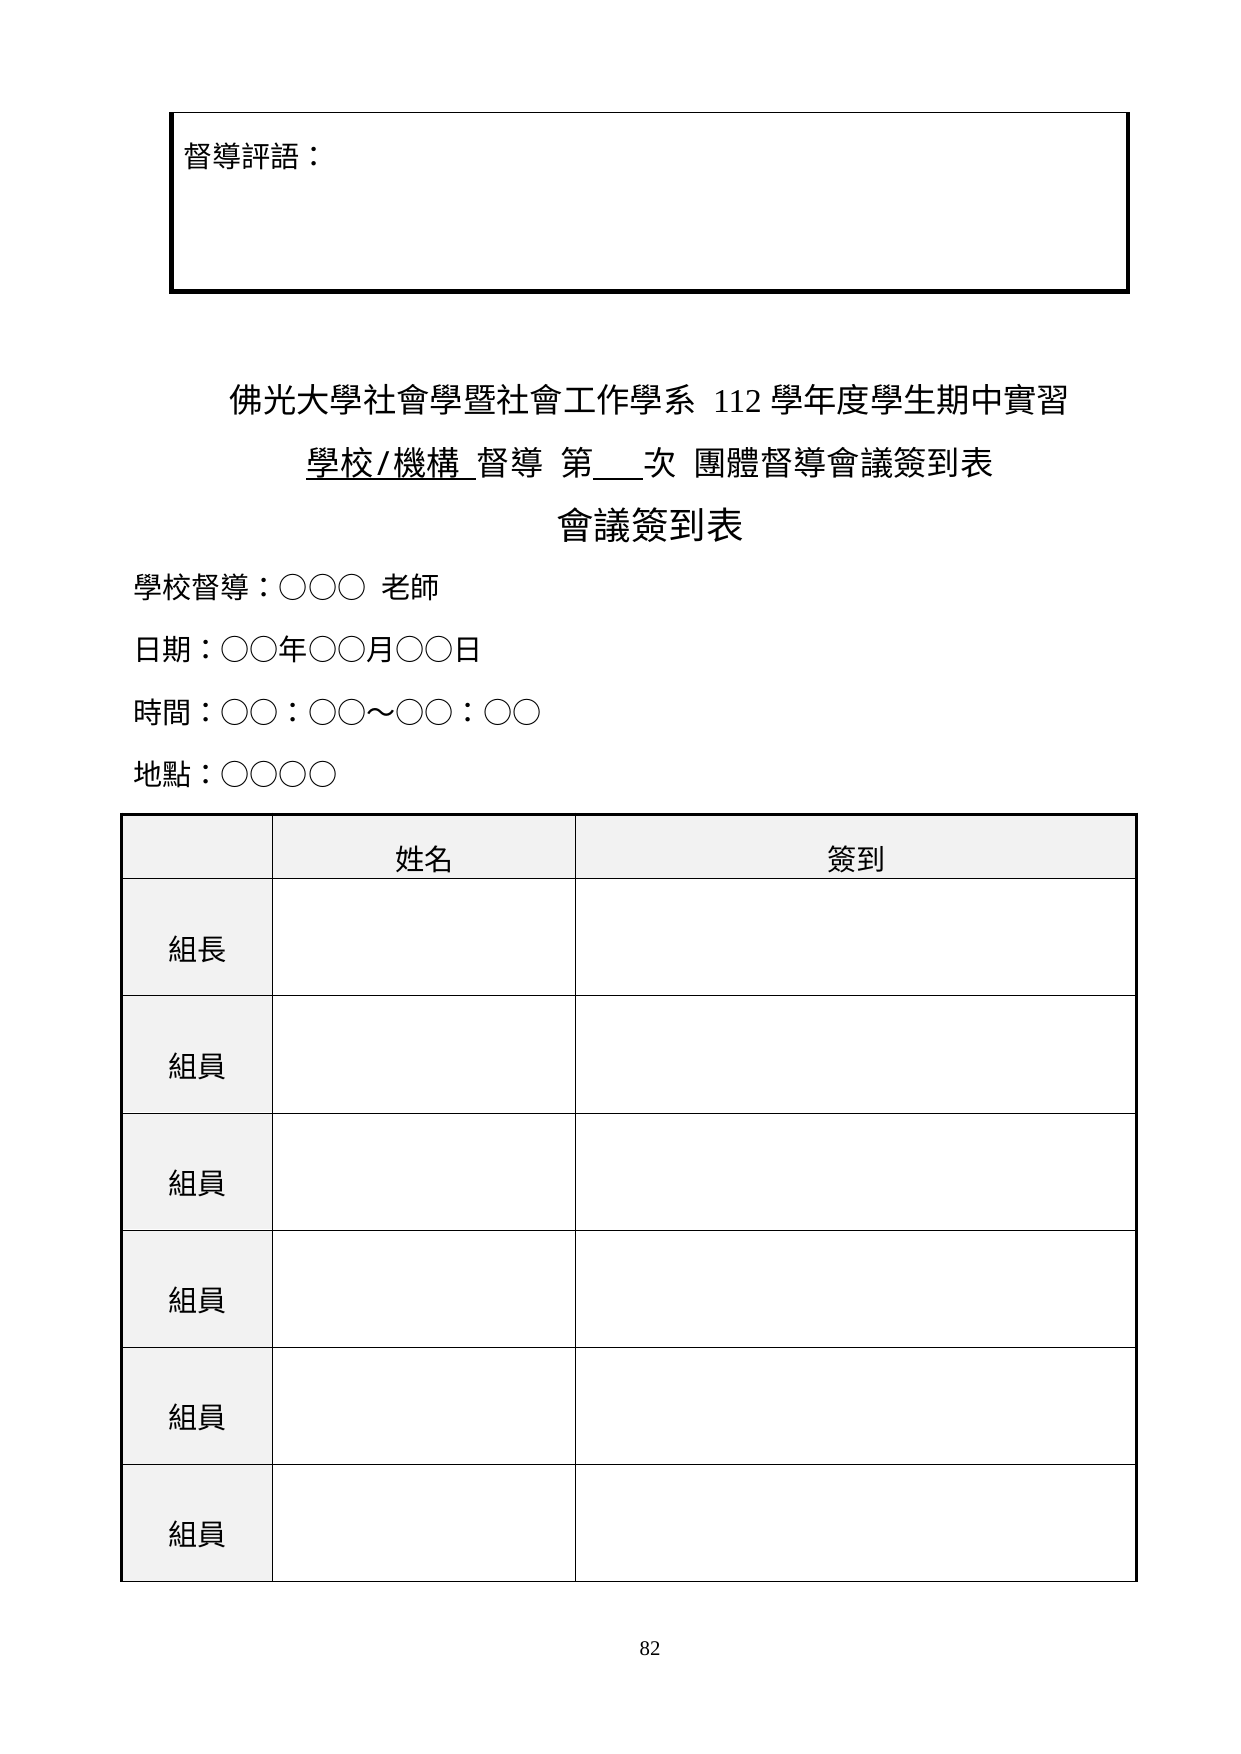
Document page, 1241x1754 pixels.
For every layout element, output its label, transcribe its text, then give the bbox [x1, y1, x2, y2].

table_cell [273, 1114, 575, 1229]
table_cell [273, 1465, 575, 1581]
table_cell [273, 1231, 575, 1347]
table_cell 組員 [123, 1465, 272, 1581]
table_cell [273, 879, 575, 995]
table_cell [273, 1348, 575, 1464]
table_cell [576, 879, 1135, 995]
table_cell 組員 [123, 996, 272, 1112]
text 時間：○○：○○～○○：○○ [133, 669, 1167, 731]
text 佛光大學社會學暨社會工作學系 112 學年度學生期中實習 學校/機構 督導 第 次 團體督導會議簽到表 [133, 356, 1167, 481]
table_cell 組員 [123, 1114, 272, 1229]
text 會議簽到表 [133, 481, 1167, 544]
table_header [123, 816, 272, 878]
text 學校督導：○○○ 老師 [133, 544, 1167, 606]
table_cell 組員 [123, 1348, 272, 1464]
table_cell [576, 1348, 1135, 1464]
table_cell [576, 1114, 1135, 1229]
table_cell 督導評語： [174, 113, 1126, 289]
table_header 姓名 [273, 816, 575, 878]
text 日期：○○年○○月○○日 [133, 606, 1167, 669]
table_cell [576, 1465, 1135, 1581]
table_cell 組員 [123, 1231, 272, 1347]
table_header 簽到 [576, 816, 1135, 878]
table_cell [576, 996, 1135, 1112]
table_cell 組長 [123, 879, 272, 995]
table_cell [273, 996, 575, 1112]
text 地點：○○○○ [133, 731, 1167, 794]
table_cell [576, 1231, 1135, 1347]
